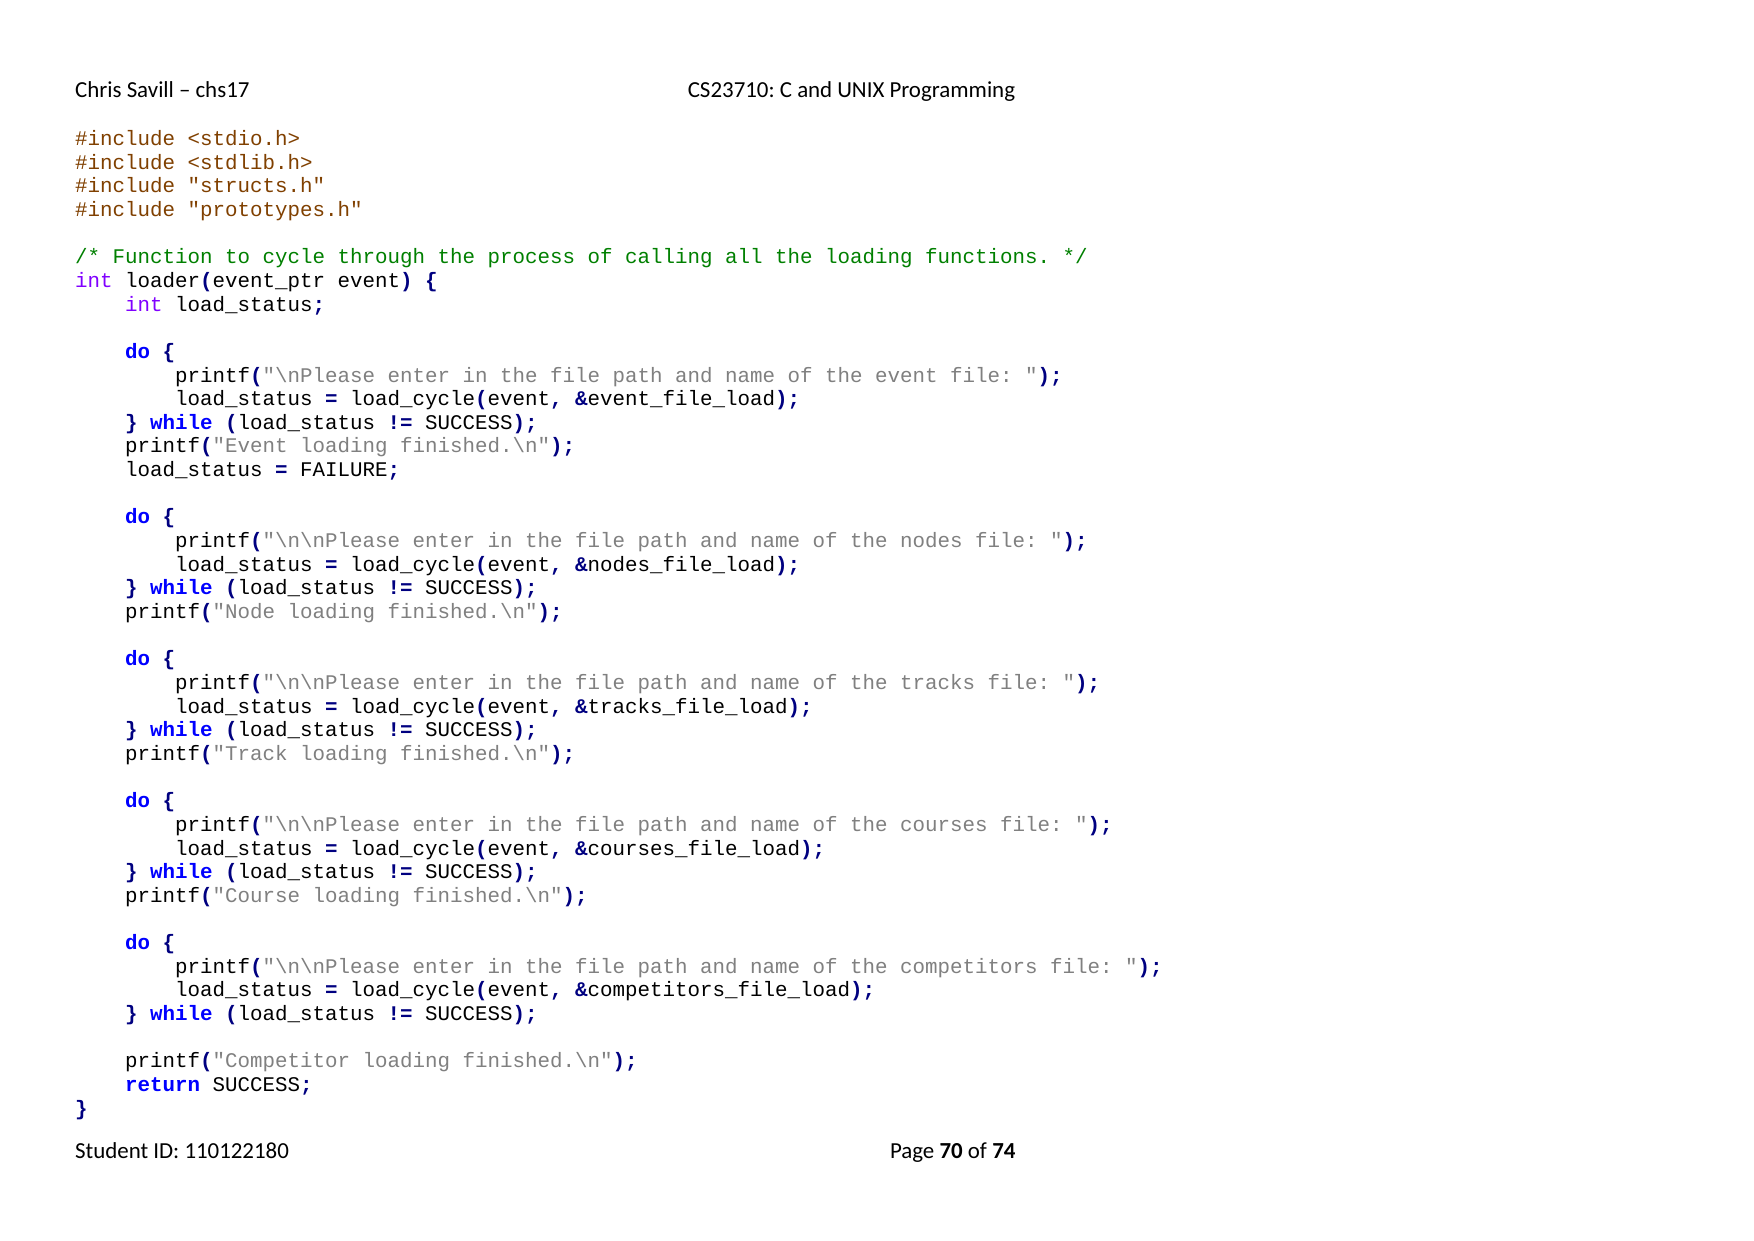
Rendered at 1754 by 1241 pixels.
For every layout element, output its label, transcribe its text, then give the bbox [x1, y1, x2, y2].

text printf("Node loading finished.\n"); [75, 601, 1679, 625]
text printf("\n\nPlease enter in the file path and name of the tracks file: "); [75, 672, 1679, 696]
text #include <stdio.h> [75, 128, 1679, 152]
text } while (load_status != SUCCESS); [75, 412, 1679, 436]
text #include "prototypes.h" [75, 199, 1679, 223]
text #include "structs.h" [75, 175, 1679, 199]
text do { [75, 341, 1679, 364]
text } while (load_status != SUCCESS); [75, 577, 1679, 601]
text load_status = load_cycle(event, &competitors_file_load); [75, 979, 1679, 1003]
text printf("\n\nPlease enter in the file path and name of the nodes file: "); [75, 530, 1679, 554]
text do { [75, 790, 1679, 814]
text } while (load_status != SUCCESS); [75, 1003, 1679, 1027]
text printf("\nPlease enter in the file path and name of the event file: "); [75, 364, 1679, 388]
text return SUCCESS; [75, 1074, 1679, 1098]
text do { [75, 648, 1679, 672]
text } while (load_status != SUCCESS); [75, 861, 1679, 885]
text printf("\n\nPlease enter in the file path and name of the courses file: "); [75, 814, 1679, 837]
text #include <stdlib.h> [75, 152, 1679, 175]
text printf("Event loading finished.\n"); [75, 436, 1679, 459]
text load_status = load_cycle(event, &tracks_file_load); [75, 696, 1679, 719]
text load_status = load_cycle(event, &courses_file_load); [75, 837, 1679, 861]
text load_status = load_cycle(event, &nodes_file_load); [75, 554, 1679, 577]
text printf("\n\nPlease enter in the file path and name of the competitors file: "); [75, 956, 1679, 979]
text do { [75, 932, 1679, 956]
text } [75, 1098, 1679, 1121]
text } while (load_status != SUCCESS); [75, 719, 1679, 743]
text printf("Competitor loading finished.\n"); [75, 1050, 1679, 1074]
text int loader(event_ptr event) { [75, 270, 1679, 294]
text load_status = FAILURE; [75, 459, 1679, 483]
text /* Function to cycle through the process of calling all the loading functions. */ [75, 246, 1679, 270]
text printf("Course loading finished.\n"); [75, 885, 1679, 908]
text printf("Track loading finished.\n"); [75, 743, 1679, 767]
text load_status = load_cycle(event, &event_file_load); [75, 388, 1679, 412]
text int load_status; [75, 294, 1679, 317]
text do { [75, 506, 1679, 530]
